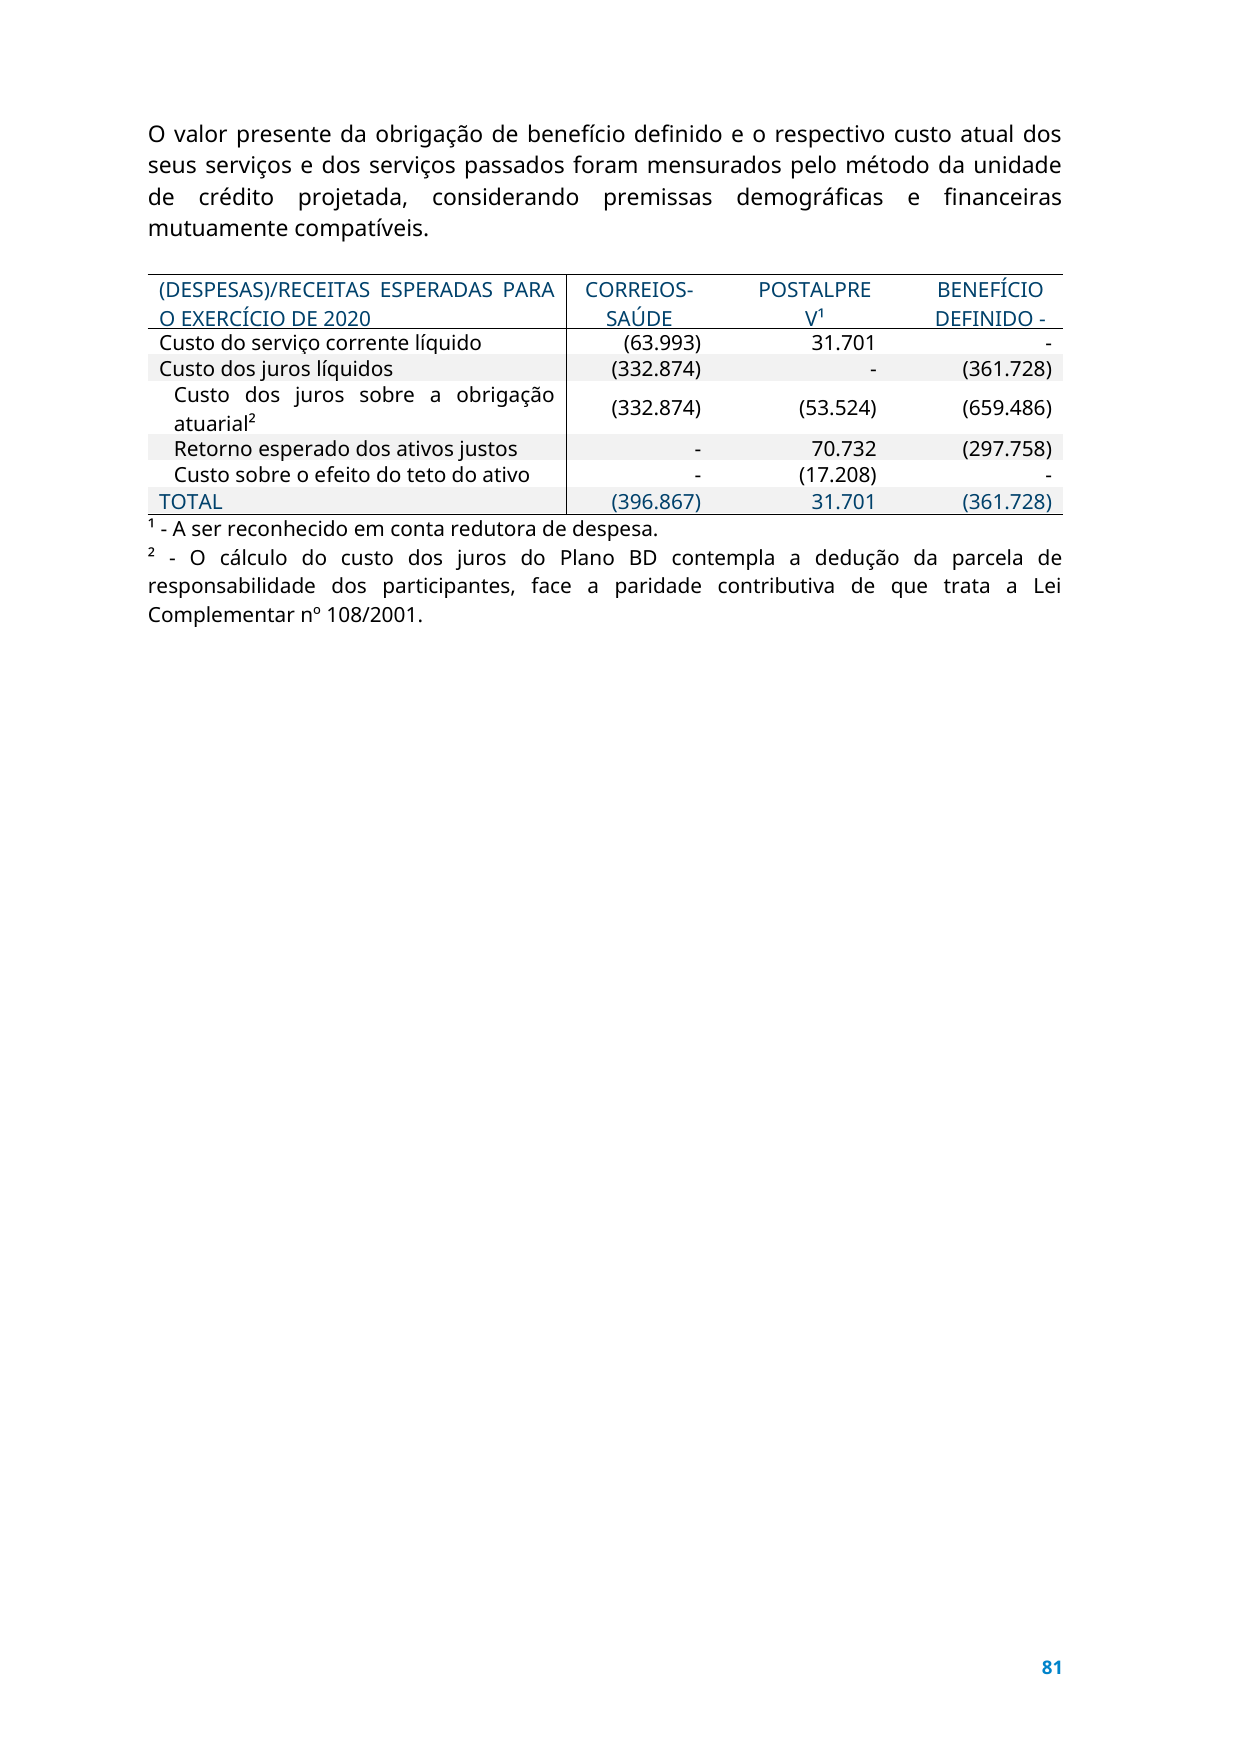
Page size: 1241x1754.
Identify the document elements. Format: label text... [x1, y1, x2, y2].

table_cell TOTAL [148, 487, 566, 513]
table_cell [888, 434, 917, 460]
table_cell [712, 354, 742, 381]
table_cell [888, 354, 917, 381]
table_cell (297.758) [917, 434, 1063, 460]
table_cell (63.993) [567, 329, 712, 354]
table_cell - [742, 354, 888, 381]
table_header [888, 275, 917, 327]
table_cell [712, 460, 742, 487]
table_header (DESPESAS)/RECEITAS ESPERADAS PARA O EXERCÍCIO DE 2020 [148, 275, 566, 327]
table_cell Custo dos juros sobre a obrigação atuarial² [148, 381, 566, 434]
table_header BENEFÍCIO DEFINIDO -BD [917, 275, 1063, 327]
table_cell [712, 329, 742, 354]
table_cell (361.728) [917, 487, 1063, 513]
table_cell (17.208) [742, 460, 888, 487]
table_cell [888, 487, 917, 513]
table_cell 31.701 [742, 329, 888, 354]
table_cell - [917, 460, 1063, 487]
table_cell [888, 460, 917, 487]
table_cell (332.874) [567, 354, 712, 381]
table_cell - [567, 460, 712, 487]
table_cell - [917, 329, 1063, 354]
table_cell 70.732 [742, 434, 888, 460]
table_cell [712, 487, 742, 513]
table_cell [888, 381, 917, 434]
table_cell (659.486) [917, 381, 1063, 434]
table_cell Retorno esperado dos ativos justos [148, 434, 566, 460]
text O valor presente da obrigação de benefício definido e o respectivo custo atual dos seus serviços e dos serviços passados foram mensurados pelo método da unidade de crédito projetada, considerando premissas demográficas e financeiras mutuamente compatíveis. [148, 118, 1063, 243]
text ² - O cálculo do custo dos juros do Plano BD contempla a dedução da parcela de responsabilidade dos participantes, face a paridade contributiva de que trata a Lei Complementar nº 108/2001. [148, 543, 1063, 628]
table_cell [712, 381, 742, 434]
text ¹ - A ser reconhecido em conta redutora de despesa. [148, 515, 1063, 543]
table_cell - [567, 434, 712, 460]
table_header POSTALPREV¹ [742, 275, 888, 327]
table_cell Custo sobre o efeito do teto do ativo [148, 460, 566, 487]
table_cell (53.524) [742, 381, 888, 434]
table_header [712, 275, 742, 327]
table_cell [888, 329, 917, 354]
table_cell Custo do serviço corrente líquido [148, 329, 566, 354]
table_header CORREIOS-SAÚDE [567, 275, 712, 327]
table_cell [712, 434, 742, 460]
table_cell (332.874) [567, 381, 712, 434]
table_cell Custo dos juros líquidos [148, 354, 566, 381]
table_cell (361.728) [917, 354, 1063, 381]
table_cell 31.701 [742, 487, 888, 513]
table_cell (396.867) [567, 487, 712, 513]
